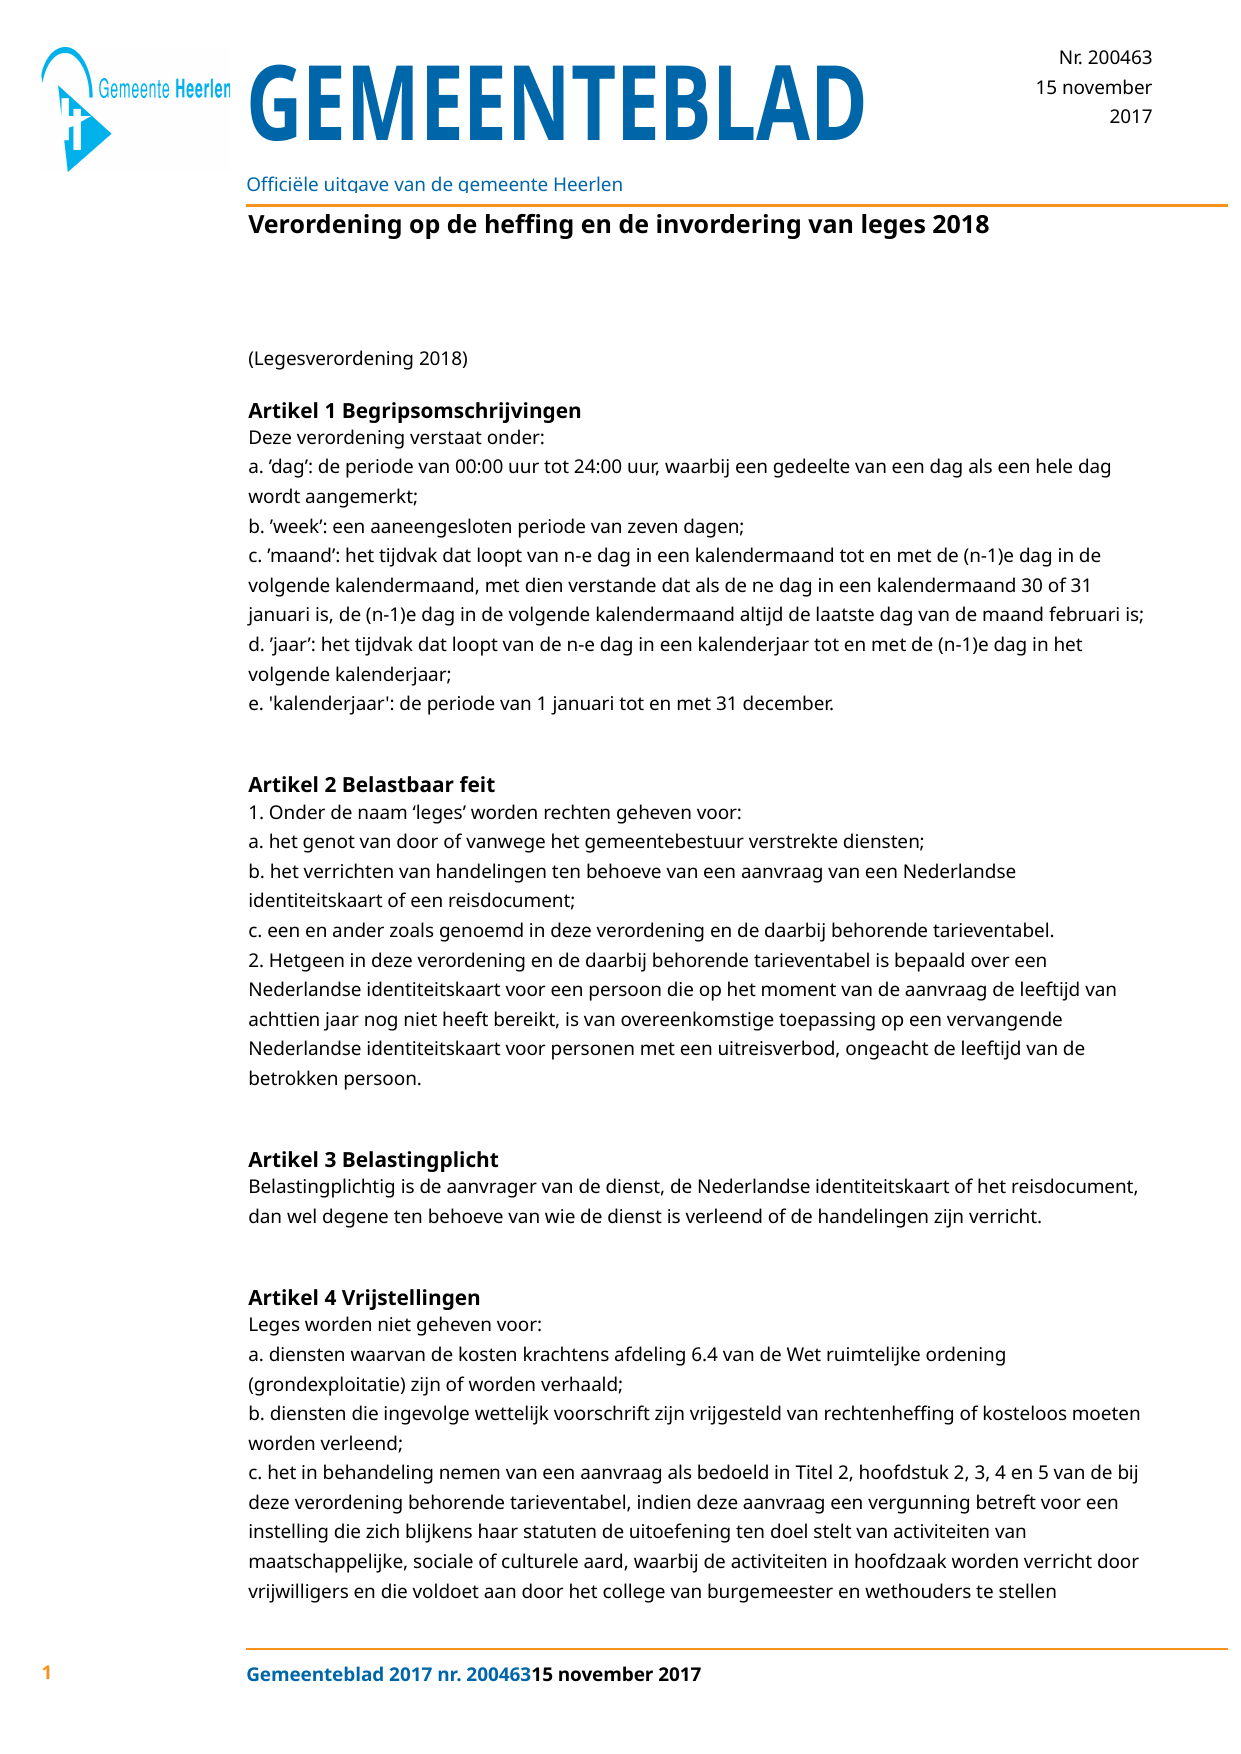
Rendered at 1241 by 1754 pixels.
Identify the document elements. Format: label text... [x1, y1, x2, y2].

text Artikel 4 Vrijstellingen [248, 1283, 1152, 1312]
text (Legesverordening 2018) [248, 345, 1152, 371]
text Artikel 3 Belastingplicht [248, 1145, 1152, 1173]
text Artikel 1 Begripsomschrijvingen [248, 396, 1152, 424]
text Verordening op de heffing en de invordering van leges 2018 [248, 207, 1152, 241]
text b. ’week’: een aaneengesloten periode van zeven dagen; [248, 513, 1152, 539]
picture [41, 47, 231, 172]
text 1. Onder de naam ‘leges’ worden rechten geheven voor: [248, 799, 1152, 824]
text c. een en ander zoals genoemd in deze verordening en de daarbij behorende tarieventabel. [248, 917, 1152, 943]
text e. 'kalenderjaar': de periode van 1 januari tot en met 31 december. [248, 690, 1152, 716]
text Artikel 2 Belastbaar feit [248, 770, 1152, 799]
text c. ’maand’: het tijdvak dat loopt van n-e dag in een kalendermaand tot en met de (n-1)e dag in de volgende kalendermaand, met dien verstande dat als de ne dag in een kalendermaand 30 of 31 januari is, de (n-1)e dag in de volgende kalendermaand altijd de laatste dag van de maand februari is; [248, 542, 1152, 627]
text c. het in behandeling nemen van een aanvraag als bedoeld in Titel 2, hoofdstuk 2, 3, 4 en 5 van de bij deze verordening behorende tarieventabel, indien deze aanvraag een vergunning betreft voor een instelling die zich blijkens haar statuten de uitoefening ten doel stelt van activiteiten van maatschappelijke, sociale of culturele aard, waarbij de activiteiten in hoofdzaak worden verricht door vrijwilligers en die voldoet aan door het college van burgemeester en wethouders te stellen [248, 1459, 1152, 1603]
text a. ’dag’: de periode van 00:00 uur tot 24:00 uur, waarbij een gedeelte van een dag als een hele dag wordt aangemerkt; [248, 454, 1152, 509]
text Belastingplichtig is de aanvrager van de dienst, de Nederlandse identiteitskaart of het reisdocument, dan wel degene ten behoeve van wie de dienst is verleend of de handelingen zijn verricht. [248, 1173, 1152, 1229]
text Deze verordening verstaat onder: [248, 424, 1152, 450]
text b. het verrichten van handelingen ten behoeve van een aanvraag van een Nederlandse identiteitskaart of een reisdocument; [248, 858, 1152, 913]
text d. ’jaar’: het tijdvak dat loopt van de n-e dag in een kalenderjaar tot en met de (n-1)e dag in het volgende kalenderjaar; [248, 631, 1152, 687]
text Leges worden niet geheven voor: [248, 1312, 1152, 1337]
text 2. Hetgeen in deze verordening en de daarbij behorende tarieventabel is bepaald over een Nederlandse identiteitskaart voor een persoon die op het moment van de aanvraag de leeftijd van achttien jaar nog niet heeft bereikt, is van overeenkomstige toepassing op een vervangende Nederlandse identiteitskaart voor personen met een uitreisverbod, ongeacht de leeftijd van de betrokken persoon. [248, 947, 1152, 1091]
text b. diensten die ingevolge wettelijk voorschrift zijn vrijgesteld van rechtenheffing of kosteloos moeten worden verleend; [248, 1400, 1152, 1456]
text a. het genot van door of vanwege het gemeentebestuur verstrekte diensten; [248, 828, 1152, 854]
text a. diensten waarvan de kosten krachtens afdeling 6.4 van de Wet ruimtelijke ordening (grondexploitatie) zijn of worden verhaald; [248, 1341, 1152, 1396]
picture [41, 47, 58, 70]
